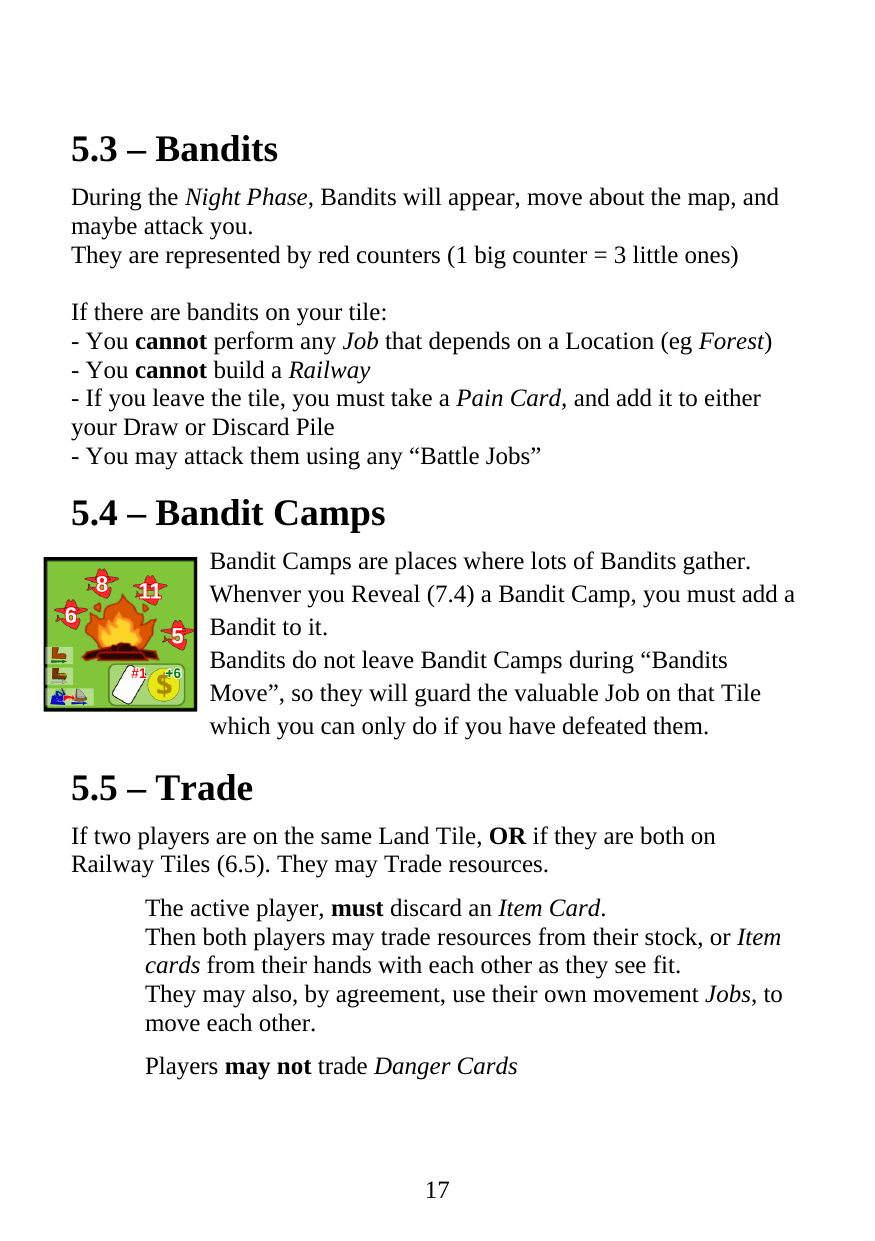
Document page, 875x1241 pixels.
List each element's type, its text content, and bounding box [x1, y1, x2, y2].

text - If you leave the tile, you must take a Pain Card, and add it to either your Draw or Discard Pile [71, 383, 803, 441]
text Bandits do not leave Bandit Camps during “Bandits Move”, so they will guard the valuable Job on that Tile which you can only do if you have defeated them. [71, 645, 803, 740]
text Players may not trade Danger Cards [145, 1051, 803, 1080]
subtitle 5.3 – Bandits [71, 127, 803, 170]
picture [43, 557, 198, 712]
text - You may attack them using any “Battle Jobs” [71, 441, 803, 470]
text They are represented by red counters (1 big counter = 3 little ones) [71, 240, 803, 268]
text If two players are on the same Land Tile, OR if they are both on Railway Tiles (6.5). They may Trade resources. [71, 821, 803, 878]
text Bandit Camps are places where lots of Bandits gather. Whenver you Reveal (7.4) a Bandit Camp, you must add a Bandit to it. [71, 546, 803, 641]
text - You cannot perform any Job that depends on a Location (eg Forest) [71, 326, 803, 355]
subtitle 5.4 – Bandit Camps [71, 491, 803, 534]
text - You cannot build a Railway [71, 355, 803, 383]
subtitle 5.5 – Trade [71, 765, 803, 808]
text The active player, must discard an Item Card. Then both players may trade resources from their stock, or Item cards from their hands with each other as they see fit. They may also, by agreement, use their own movement Jobs, to move each other. [145, 893, 803, 1037]
text During the Night Phase, Bandits will appear, move about the map, and maybe attack you. [71, 182, 803, 240]
text If there are bandits on your tile: [71, 297, 803, 326]
